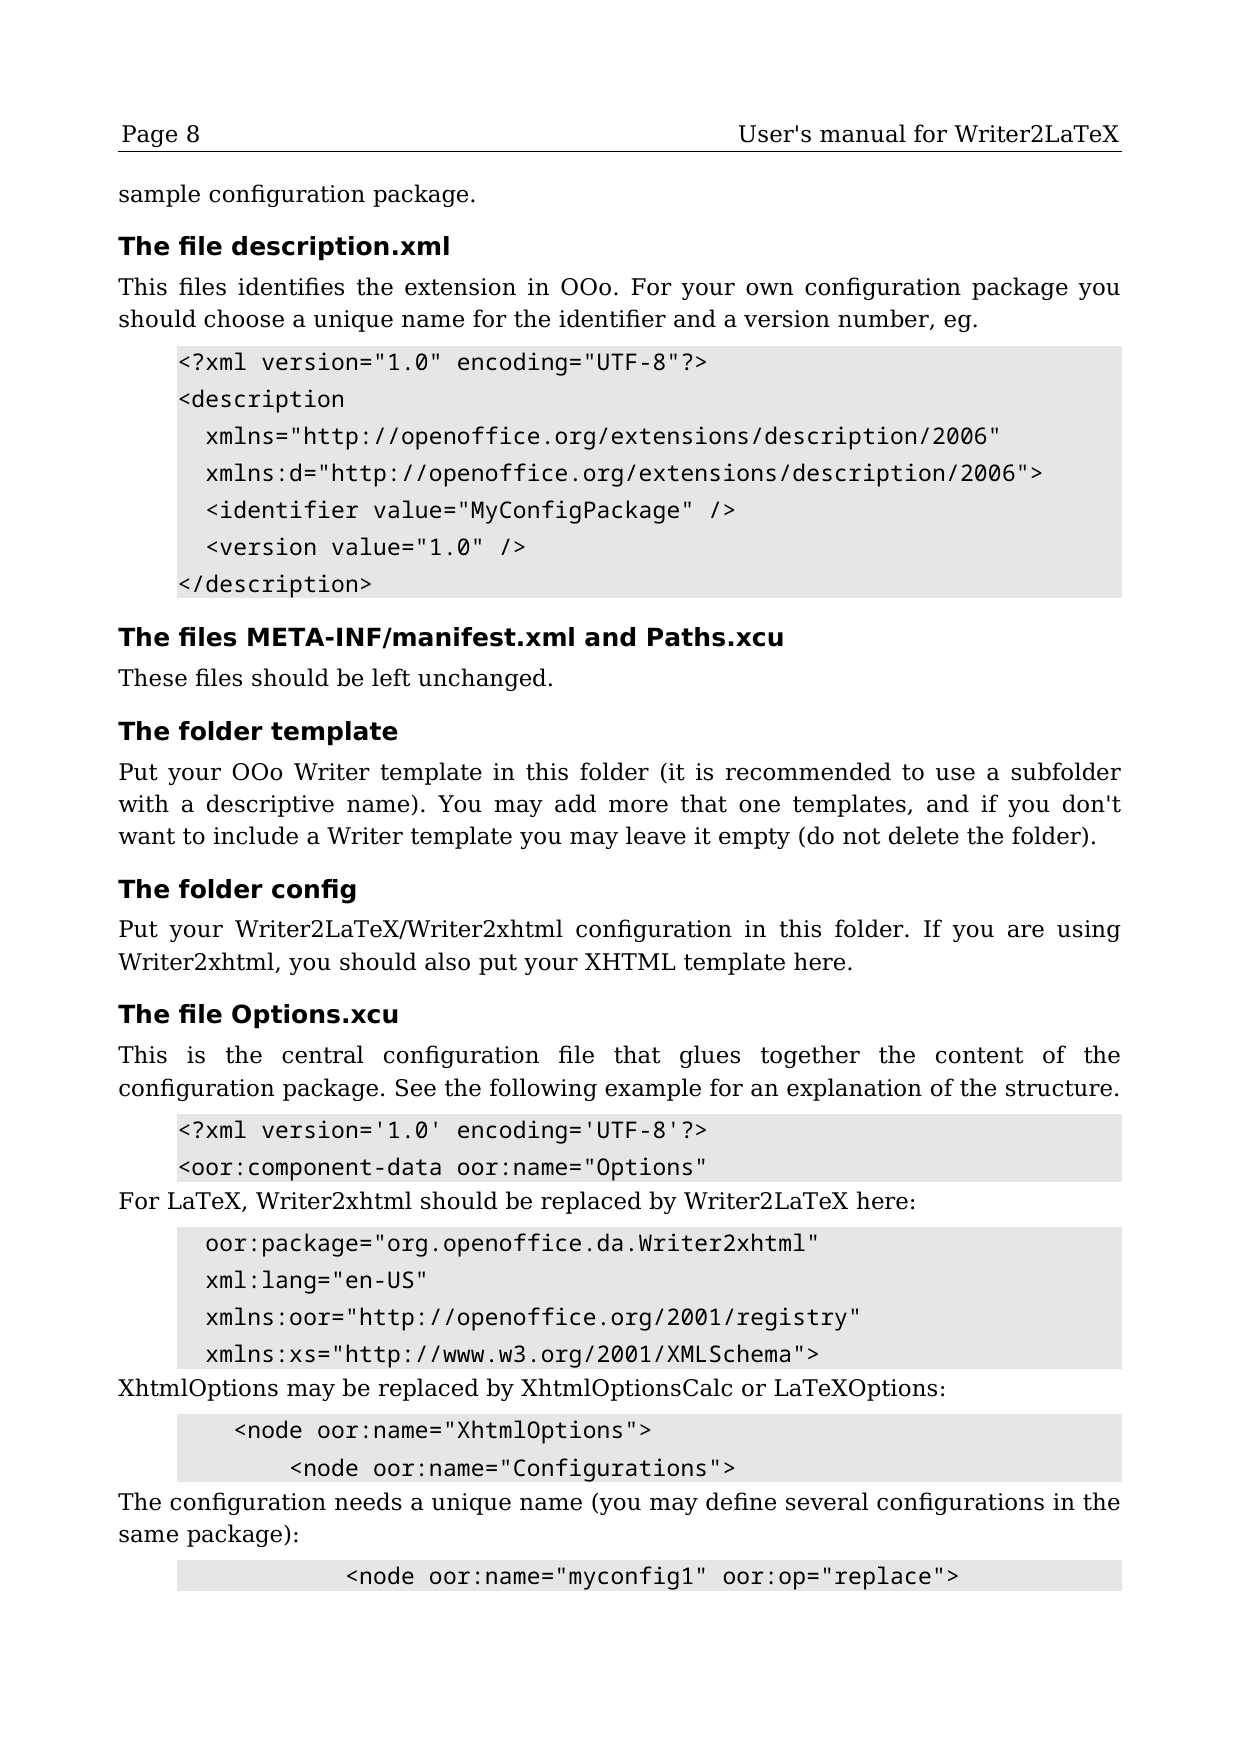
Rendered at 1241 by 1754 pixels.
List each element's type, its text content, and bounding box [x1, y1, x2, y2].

text This files identifies the extension in OOo. For your own configuration package you should choose a unique name for the identifier and a version number, eg. [118, 274, 1122, 333]
text For LaTeX, Writer2xhtml should be replaced by Writer2LaTeX here: [118, 1188, 1122, 1215]
text xmlns:xs="http://www.w3.org/2001/XMLSchema"> [177, 1338, 1122, 1369]
text xmlns:d="http://openoffice.org/extensions/description/2006"> [177, 457, 1122, 488]
text This is the central configuration file that glues together the content of the configuration package. See the following example for an explanation of the structure. [118, 1042, 1122, 1101]
text <?xml version='1.0' encoding='UTF-8'?> [177, 1114, 1122, 1145]
text <oor:component-data oor:name="Options" [177, 1151, 1122, 1182]
text </description> [177, 567, 1122, 598]
subtitle The folder config [118, 875, 1122, 904]
text Put your Writer2LaTeX/Writer2xhtml configuration in this folder. If you are using Writer2xhtml, you should also put your XHTML template here. [118, 916, 1122, 976]
text <node oor:name="XhtmlOptions"> [177, 1414, 1122, 1446]
text oor:package="org.openoffice.da.Writer2xhtml" [177, 1227, 1122, 1258]
text <node oor:name="Configurations"> [177, 1451, 1122, 1482]
text <version value="1.0" /> [177, 531, 1122, 562]
text xmlns="http://openoffice.org/extensions/description/2006" [177, 419, 1122, 451]
subtitle The file description.xml [118, 232, 1122, 261]
subtitle The file Options.xcu [118, 1001, 1122, 1030]
text <node oor:name="myconfig1" oor:op="replace"> [177, 1560, 1122, 1591]
text These files should be left unchanged. [118, 665, 1122, 692]
subtitle The files META-INF/manifest.xml and Paths.xcu [118, 623, 1122, 652]
text <description [177, 383, 1122, 414]
text xmlns:oor="http://openoffice.org/2001/registry" [177, 1301, 1122, 1332]
text sample configuration package. [118, 181, 1122, 207]
text Put your OOo Writer template in this folder (it is recommended to use a subfolder with a descriptive name). You may add more that one templates, and if you don't want to include a Writer template you may leave it empty (do not delete the folder). [118, 758, 1122, 850]
text <identifier value="MyConfigPackage" /> [177, 493, 1122, 524]
text The configuration needs a unique name (you may define several configurations in the same package): [118, 1488, 1122, 1548]
text <?xml version="1.0" encoding="UTF-8"?> [177, 346, 1122, 377]
text xml:lang="en-US" [177, 1264, 1122, 1295]
subtitle The folder template [118, 717, 1122, 746]
text XhtmlOptions may be replaced by XhtmlOptionsCalc or LaTeXOptions: [118, 1375, 1122, 1402]
